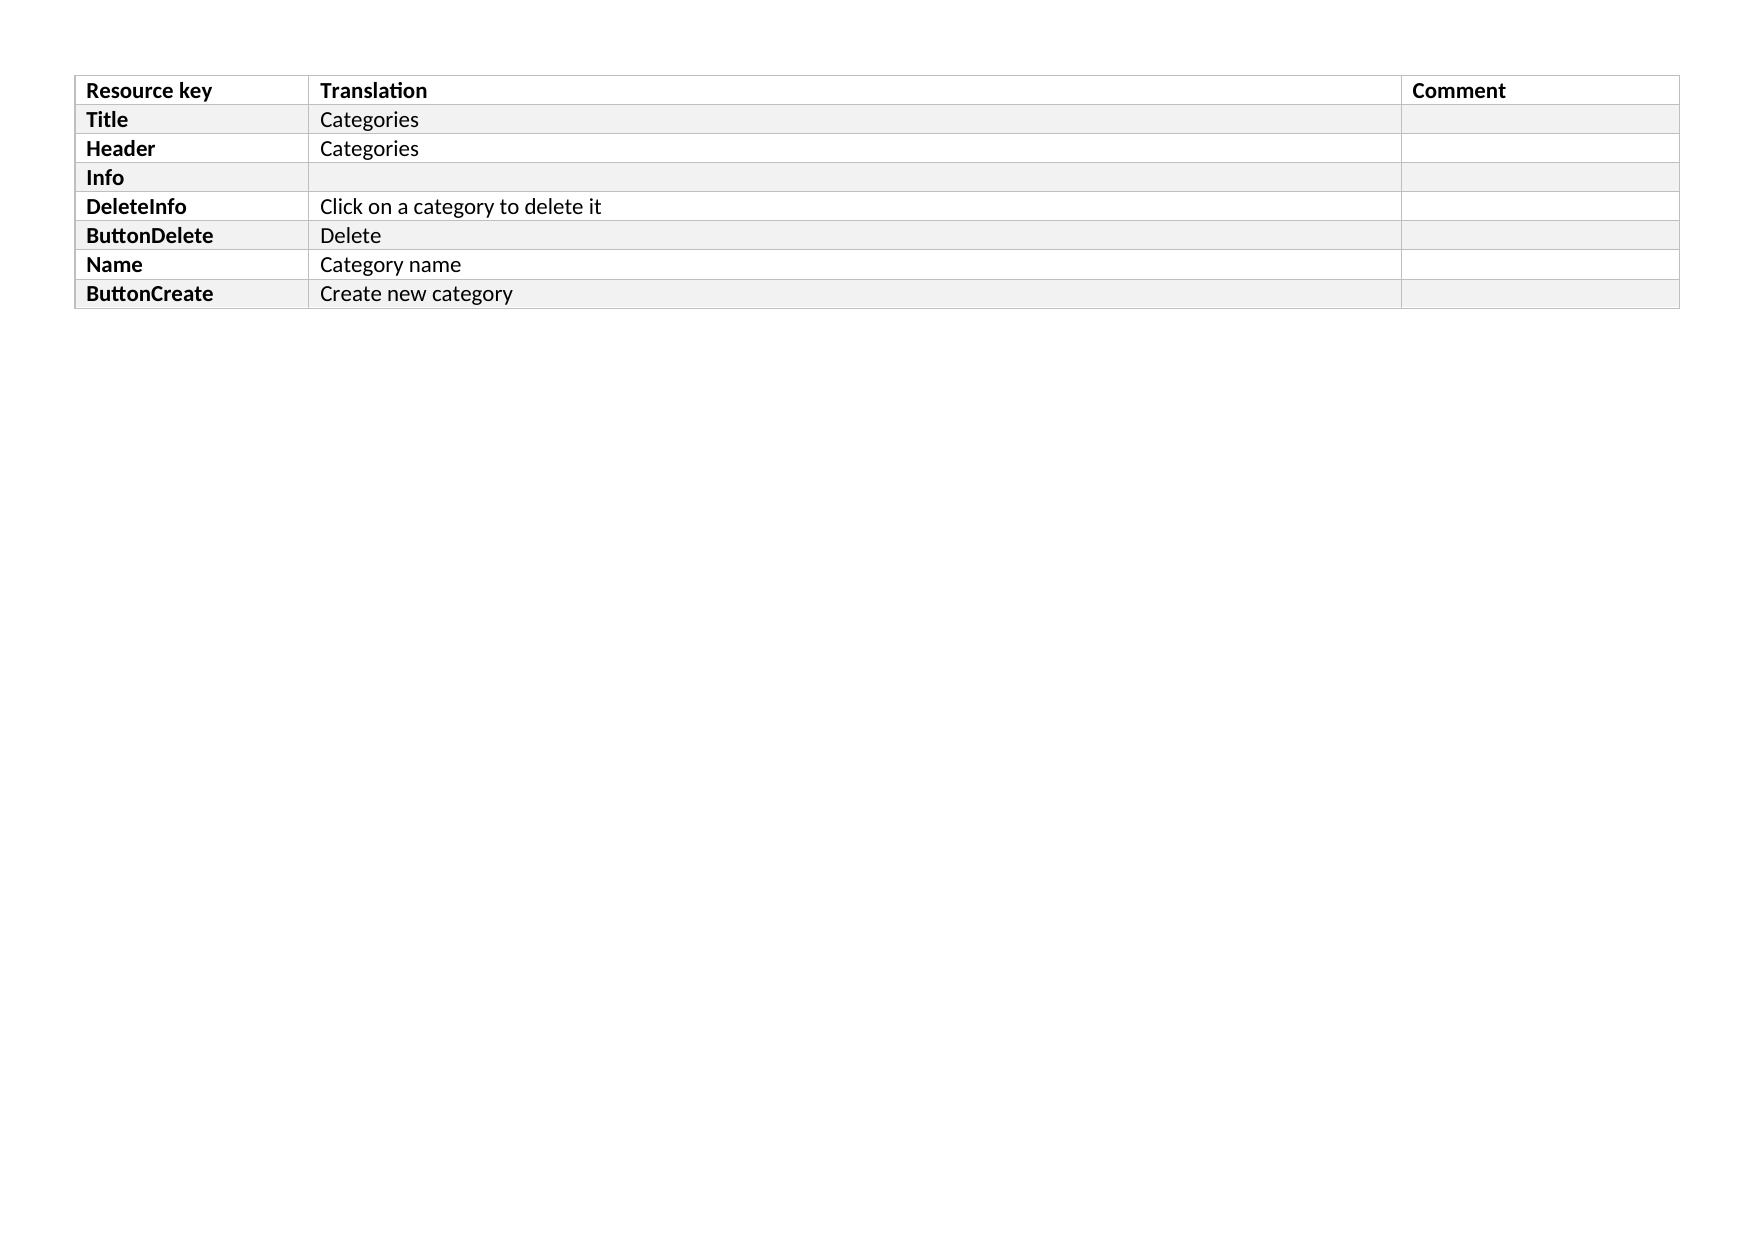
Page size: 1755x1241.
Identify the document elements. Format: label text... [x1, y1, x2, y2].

table_cell [1402, 105, 1679, 133]
table_cell [1402, 280, 1679, 307]
table_cell [1402, 221, 1679, 249]
table_header Resource key [76, 76, 308, 104]
table_cell Category name [309, 250, 1401, 278]
table_cell Title [76, 105, 308, 133]
table_header Comment [1402, 76, 1679, 104]
table_cell Categories [309, 134, 1401, 162]
table_cell Delete [309, 221, 1401, 249]
table_cell [1402, 250, 1679, 278]
table_cell [1402, 134, 1679, 162]
table_cell Header [76, 134, 308, 162]
table_cell [309, 163, 1401, 191]
table_cell DeleteInfo [76, 192, 308, 220]
table_cell ButtonCreate [76, 280, 308, 307]
table_header Translation [309, 76, 1401, 104]
table_cell Create new category [309, 280, 1401, 307]
table_cell Name [76, 250, 308, 278]
table_cell [1402, 192, 1679, 220]
table_cell ButtonDelete [76, 221, 308, 249]
table_cell Click on a category to delete it [309, 192, 1401, 220]
table_cell [1402, 163, 1679, 191]
table_cell Categories [309, 105, 1401, 133]
table_cell Info [76, 163, 308, 191]
